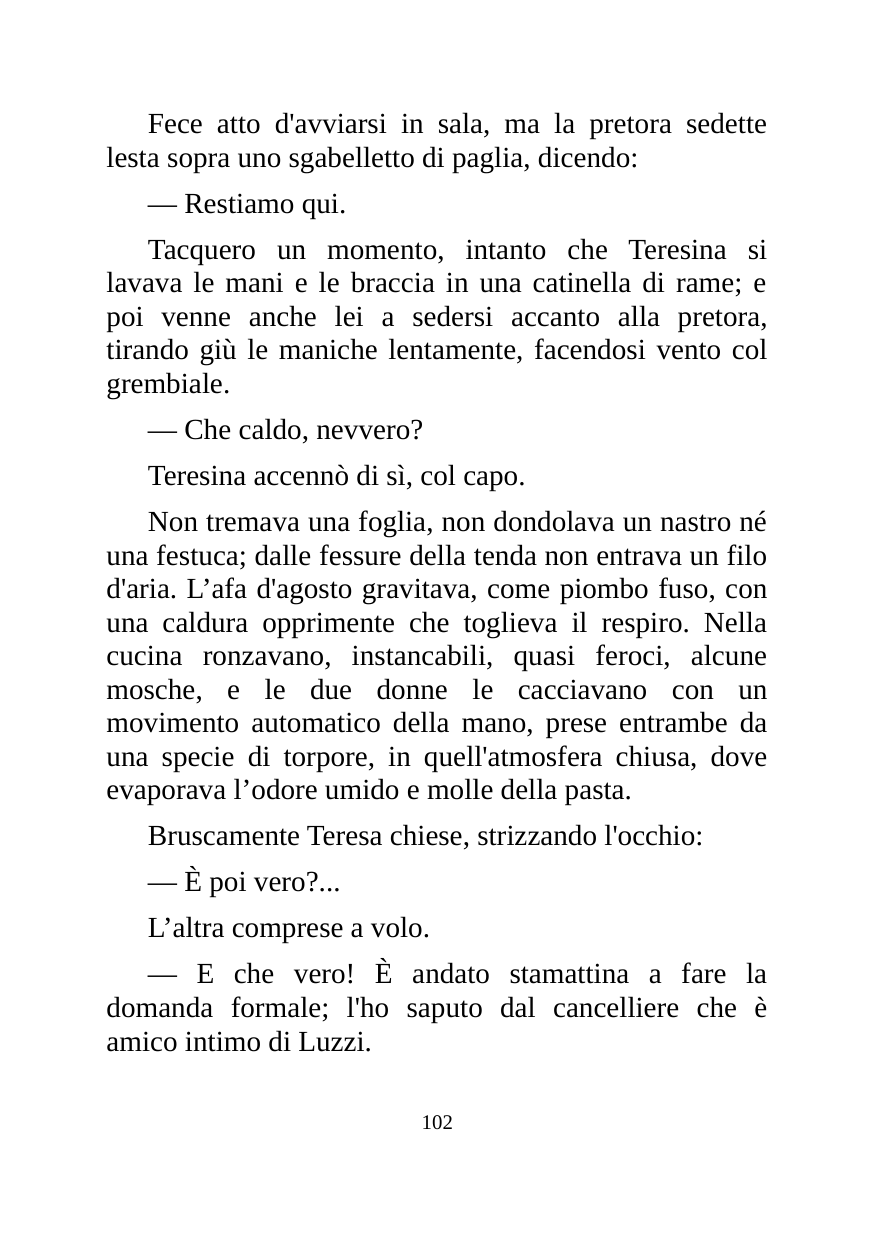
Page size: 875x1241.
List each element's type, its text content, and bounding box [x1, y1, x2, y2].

text — E che vero! È andato stamattina a fare la domanda formale; l'ho saputo dal cancelliere che è amico intimo di Luzzi. [106, 957, 768, 1057]
text Non tremava una foglia, non dondolava un nastro né una festuca; dalle fessure della tenda non entrava un filo d'aria. L’afa d'agosto gravitava, come piombo fuso, con una caldura opprimente che toglieva il respiro. Nella cucina ronzavano, instancabili, quasi feroci, alcune mosche, e le due donne le cacciavano con un movimento automatico della mano, prese entrambe da una specie di torpore, in quell'atmosfera chiusa, dove evaporava l’odore umido e molle della pasta. [106, 504, 768, 806]
text — Che caldo, nevvero? [106, 412, 768, 446]
text Tacquero un momento, intanto che Teresina si lavava le mani e le braccia in una catinella di rame; e poi venne anche lei a sedersi accanto alla pretora, tirando giù le maniche lentamente, facendosi vento col grembiale. [106, 232, 768, 399]
text — È poi vero?... [106, 864, 768, 898]
text Teresina accennò di sì, col capo. [106, 458, 768, 492]
text Fece atto d'avviarsi in sala, ma la pretora sedette lesta sopra uno sgabelletto di paglia, dicendo: [106, 106, 768, 173]
text — Restiamo qui. [106, 186, 768, 219]
text Bruscamente Teresa chiese, strizzando l'occhio: [106, 818, 768, 852]
text L’altra comprese a volo. [106, 911, 768, 944]
